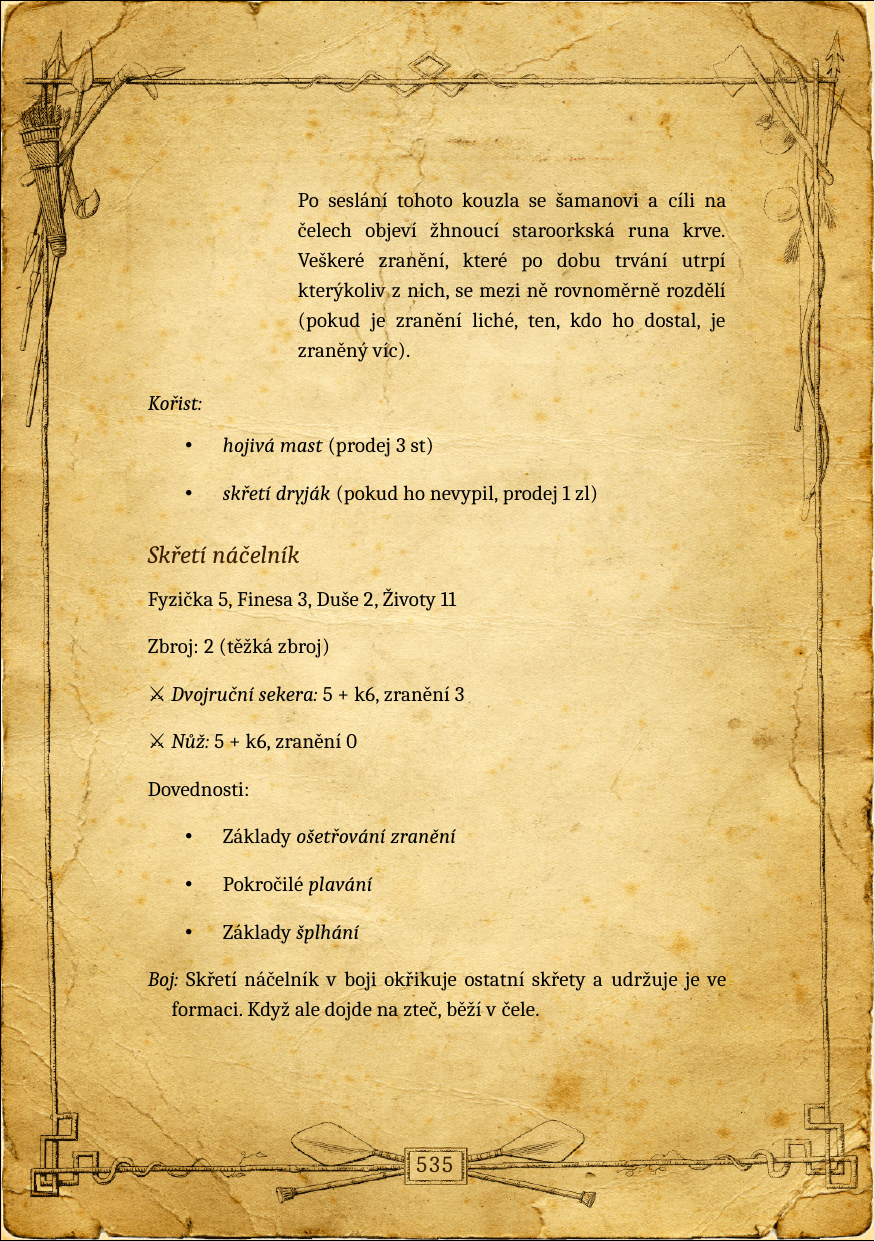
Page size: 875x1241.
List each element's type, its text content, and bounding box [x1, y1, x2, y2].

text ⚔ Dvojruční sekera: 5 + k6, zranění 3 [148, 682, 726, 706]
text Boj: Skřetí náčelník v⁠ boji okřikuje ostatní skřety a⁠ udržuje je ve formaci. Když ale dojde na zteč, běží v⁠ čele. [148, 968, 726, 1022]
list Po seslání tohoto kouzla se šamanovi a⁠ cíli na čelech objeví žhnoucí staroorkská runa krve. Veškeré zranění, které po dobu trvání utrpí kterýkoliv z⁠ nich, se mezi ně rovnoměrně rozdělí (pokud je zranění liché, ten, kdo ho dostal, je zraněný víc). [260, 189, 726, 362]
text Fyzička 5, Finesa 3, Duše 2, Životy 11 [148, 587, 726, 611]
list skřetí dryják (pokud ho nevypil, prodej 1 zl) [185, 481, 726, 505]
list Základy ošetřování zranění [185, 825, 726, 849]
list hojivá mast (prodej 3 st) [185, 434, 726, 458]
list Pokročilé plavání [185, 873, 726, 897]
text Kořist: [148, 392, 726, 416]
text Zbroj: 2 (těžká zbroj) [148, 635, 726, 659]
text Dovednosti: [148, 778, 726, 802]
text ⚔ Nůž: 5 + k6, zranění 0 [148, 730, 726, 754]
list Základy šplhání [185, 920, 726, 944]
picture [1, 1, 874, 1240]
subtitle Skřetí náčelník [148, 541, 726, 569]
